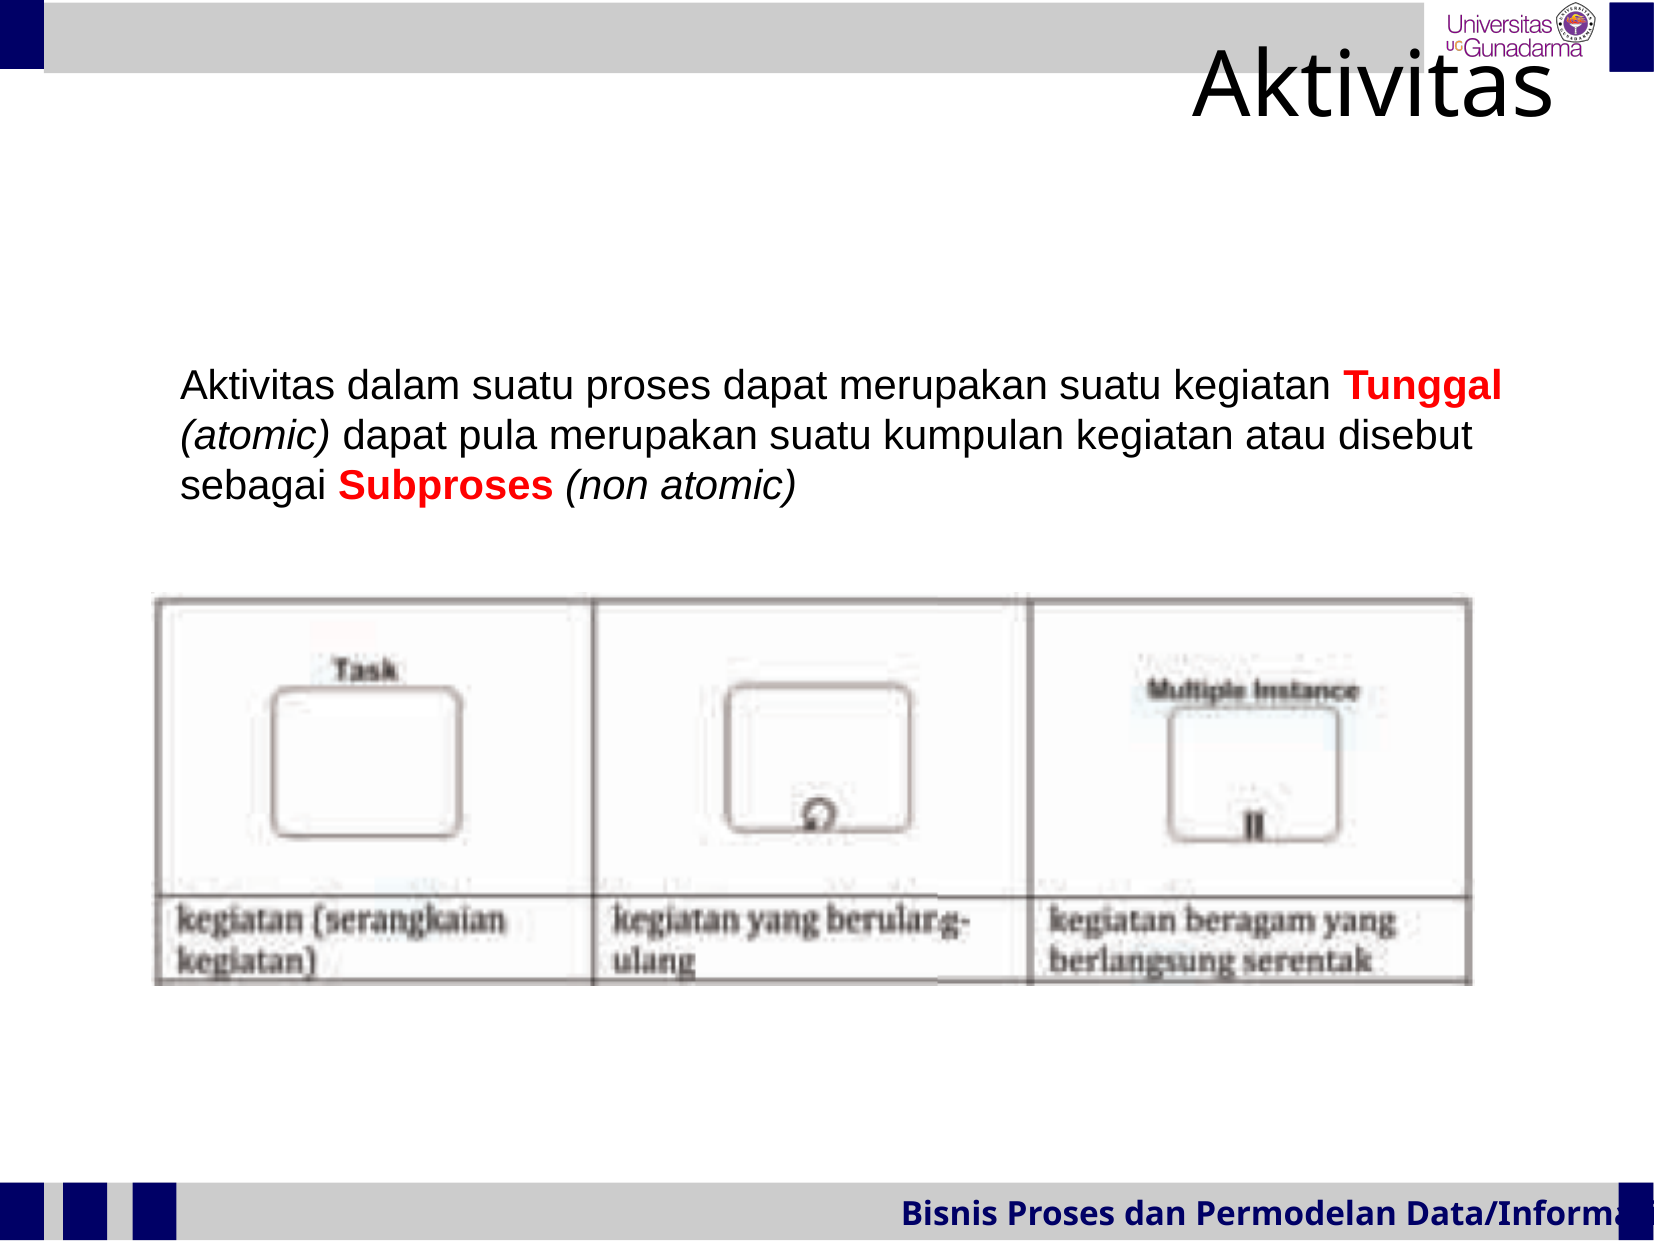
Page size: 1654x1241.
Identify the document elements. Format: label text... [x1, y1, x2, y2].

picture [151, 592, 1475, 986]
text_box Aktivitas [358, 17, 1571, 163]
picture [1437, 2, 1610, 62]
text_box Aktivitas dalam suatu proses dapat merupakan suatu kegiatan Tunggal (atomic) dapat pula merupakan suatu kumpulan kegiatan atau disebut sebagai Subproses (non atomic) [165, 330, 1544, 516]
